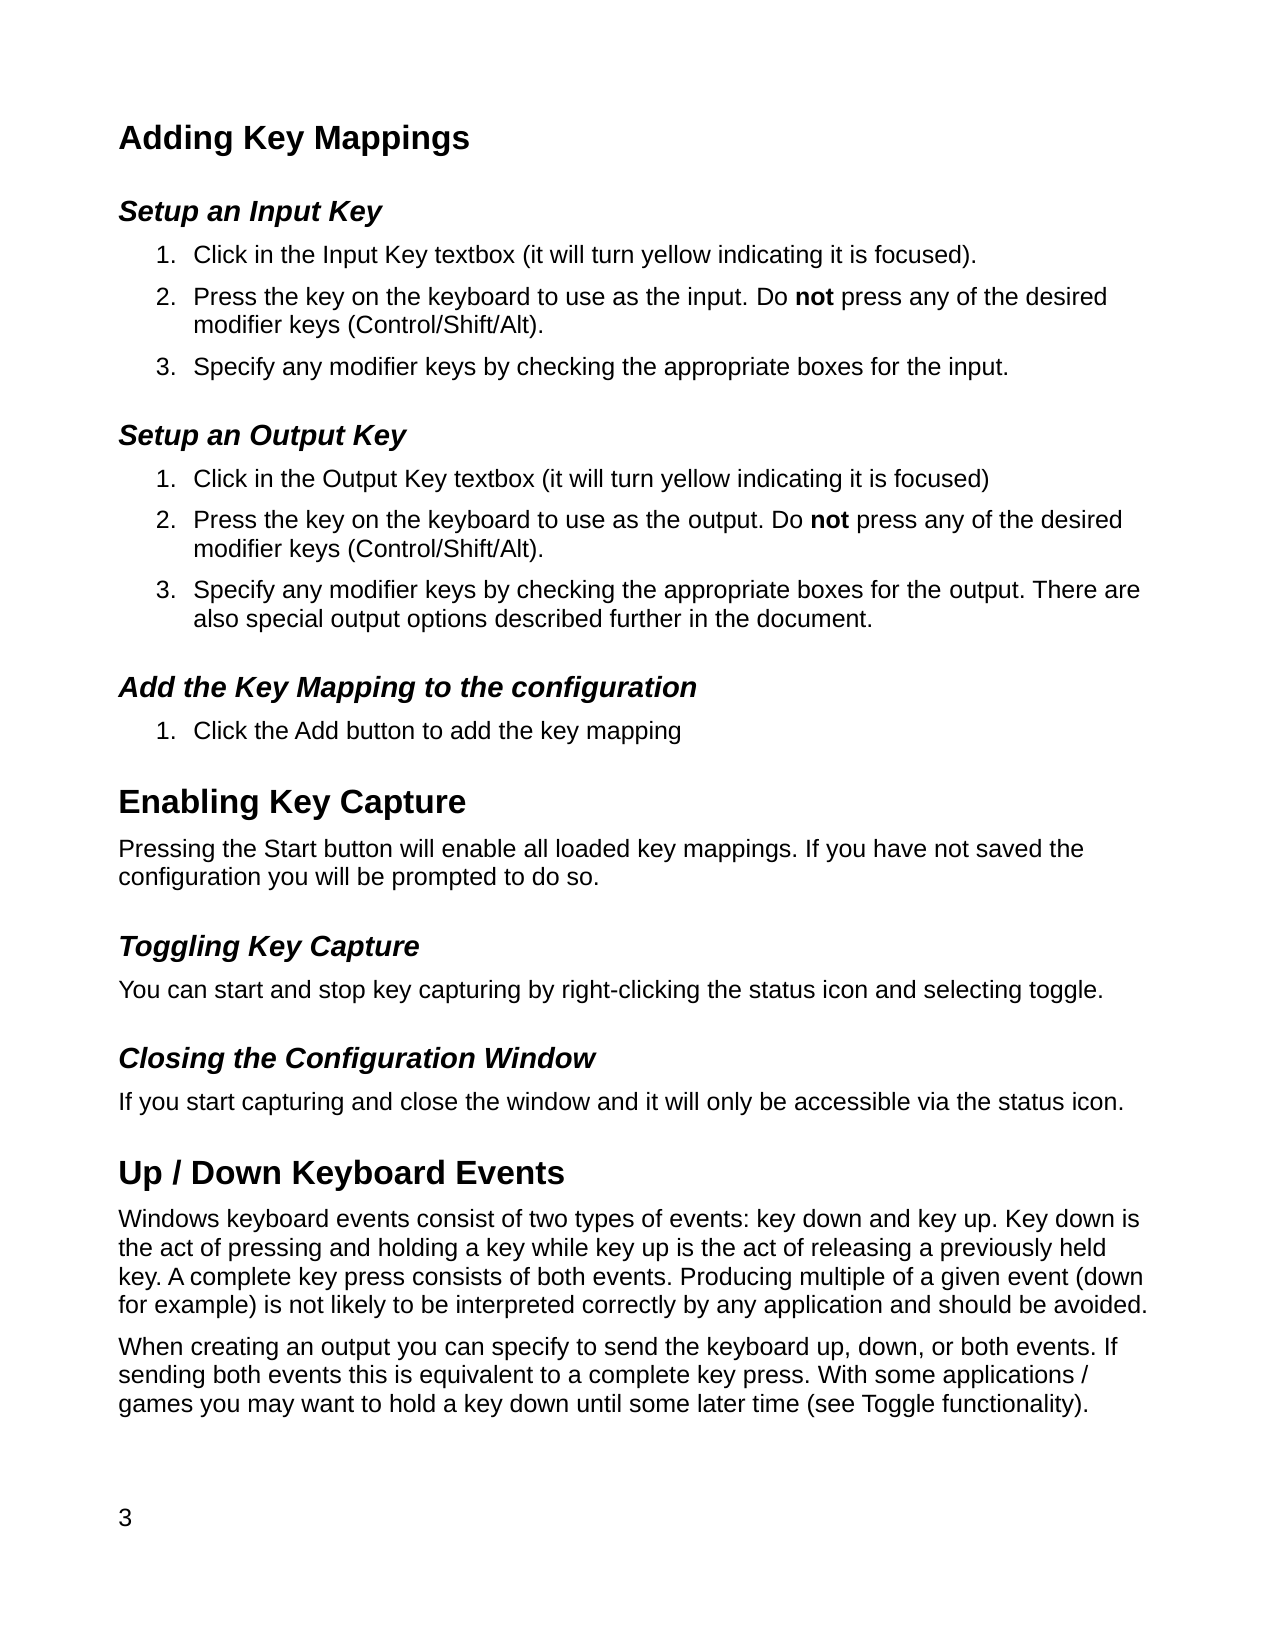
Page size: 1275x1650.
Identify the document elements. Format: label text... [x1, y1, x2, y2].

subtitle Add the Key Mapping to the configuration [118, 670, 1157, 704]
list Specify any modifier keys by checking the appropriate boxes for the input. [156, 352, 1157, 380]
list Press the key on the keyboard to use as the input. Do not press any of the desired modifier keys (Control/Shift/Alt). [156, 282, 1157, 339]
subtitle Setup an Output Key [118, 418, 1157, 451]
list Specify any modifier keys by checking the appropriate boxes for the output. There are also special output options described further in the document. [156, 575, 1157, 633]
subtitle Toggling Key Capture [118, 928, 1157, 962]
text You can start and stop key capturing by right-clicking the status icon and selecting toggle. [118, 974, 1157, 1003]
text When creating an output you can specify to send the keyboard up, down, or both events. If sending both events this is equivalent to a complete key press. With some applications / games you may want to hold a key down until some later time (see Toggle functionality). [118, 1332, 1157, 1418]
list Click in the Output Key textbox (it will turn yellow indicating it is focused) [156, 464, 1157, 493]
subtitle Adding Key Mappings [118, 118, 1157, 157]
list Press the key on the keyboard to use as the output. Do not press any of the desired modifier keys (Control/Shift/Alt). [156, 505, 1157, 563]
subtitle Up / Down Keyboard Events [118, 1153, 1157, 1192]
subtitle Setup an Input Key [118, 194, 1157, 228]
text Windows keyboard events consist of two types of events: key down and key up. Key down is the act of pressing and holding a key while key up is the act of releasing a previously held key. A complete key press consists of both events. Producing multiple of a given event (down for example) is not likely to be interpreted correctly by any application and should be avoided. [118, 1204, 1157, 1319]
list Click the Add button to add the key mapping [156, 716, 1157, 745]
text If you start capturing and close the window and it will only be accessible via the status icon. [118, 1087, 1157, 1116]
subtitle Closing the Configuration Window [118, 1041, 1157, 1074]
list Click in the Input Key textbox (it will turn yellow indicating it is focused). [156, 240, 1157, 269]
text Pressing the Start button will enable all loaded key mappings. If you have not saved the configuration you will be prompted to do so. [118, 833, 1157, 891]
subtitle Enabling Key Capture [118, 782, 1157, 821]
